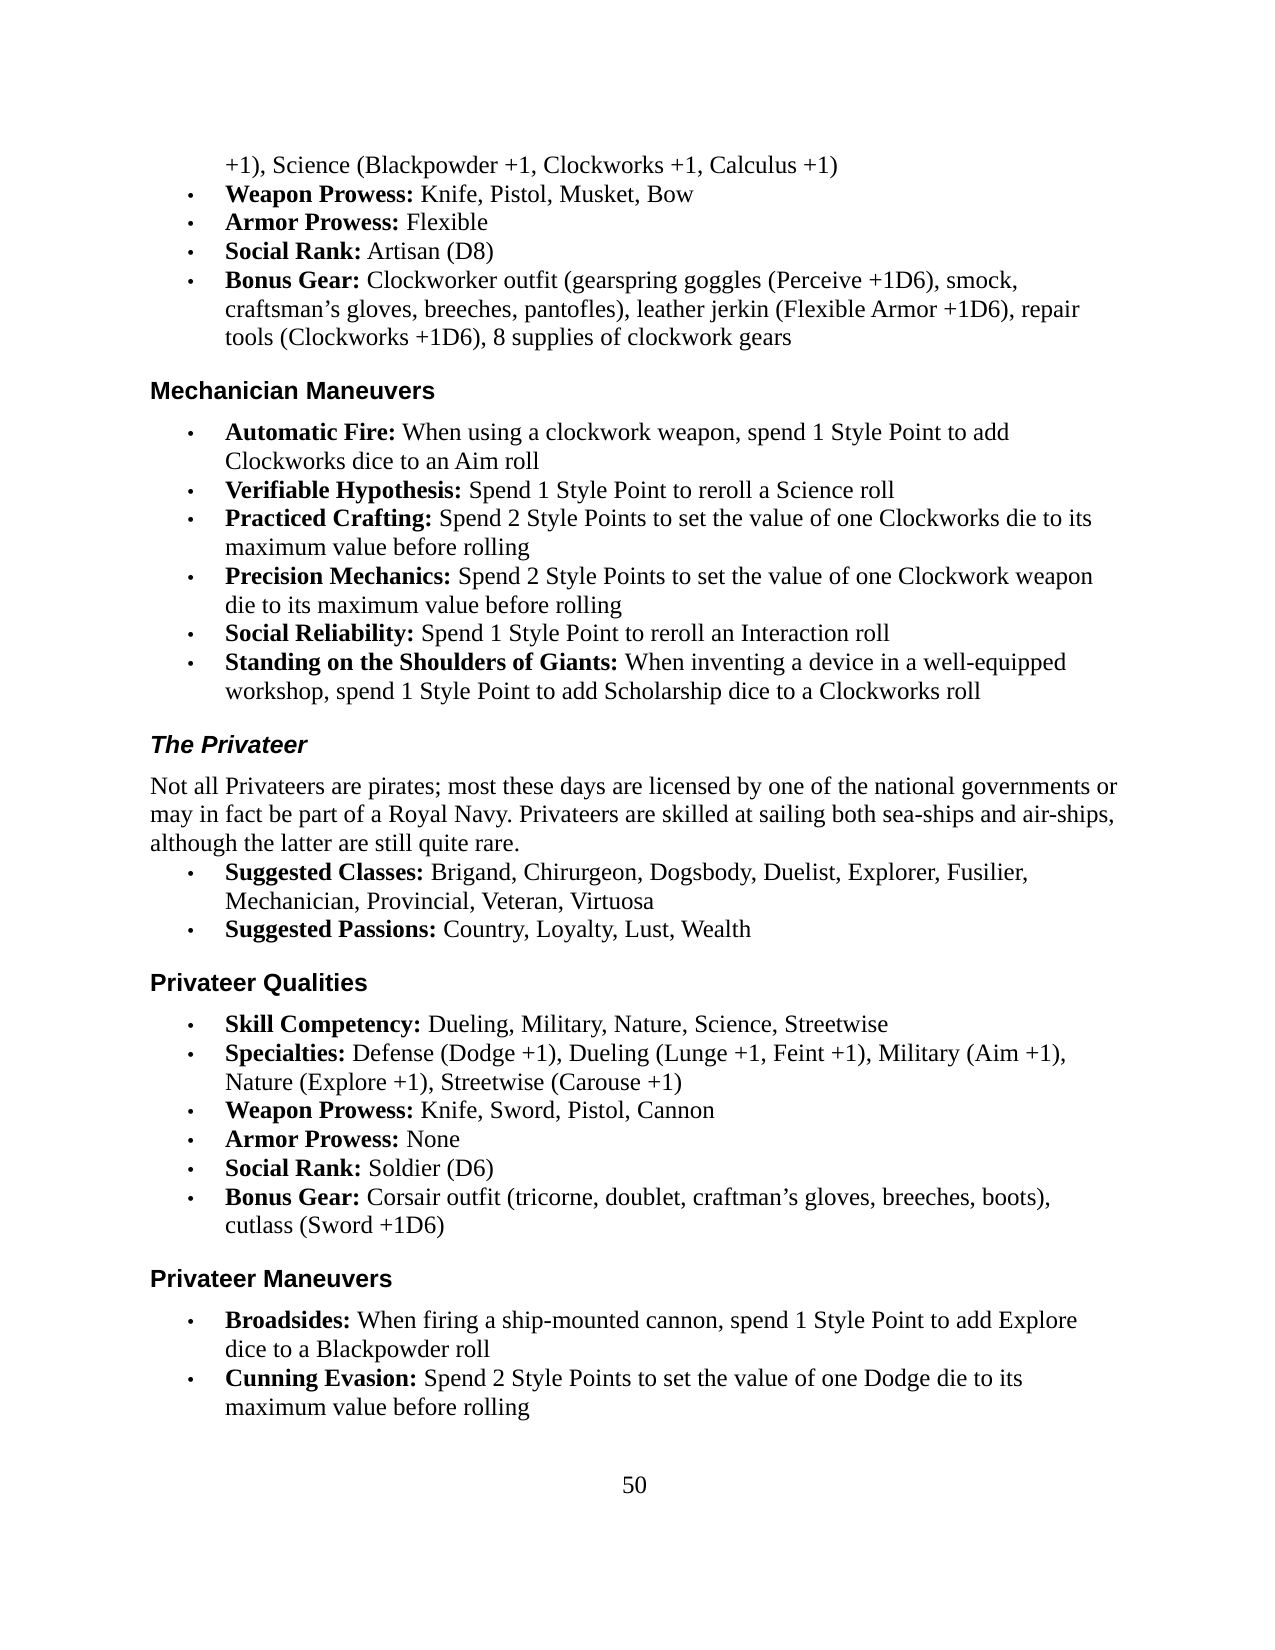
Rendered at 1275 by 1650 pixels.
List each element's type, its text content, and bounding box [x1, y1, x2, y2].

list Social Rank: Artisan (D8) [187, 236, 1125, 265]
list Verifiable Hypothesis: Spend 1 Style Point to reroll a Science roll [187, 475, 1125, 503]
list Weapon Prowess: Knife, Sword, Pistol, Cannon [187, 1096, 1125, 1124]
list +1), Science (Blackpowder +1, Clockworks +1, Calculus +1) [187, 150, 1125, 179]
list Automatic Fire: When using a clockwork weapon, spend 1 Style Point to add Clockworks dice to an Aim roll [187, 417, 1125, 475]
text Not all Privateers are pirates; most these days are licensed by one of the national governments or may in fact be part of a Royal Navy. Privateers are skilled at sailing both sea-ships and air-ships, although the latter are still quite rare. [150, 771, 1125, 857]
list Practiced Crafting: Spend 2 Style Points to set the value of one Clockworks die to its maximum value before rolling [187, 503, 1125, 561]
subtitle Privateer Maneuvers [150, 1264, 1125, 1293]
list Bonus Gear: Corsair outfit (tricorne, doublet, craftman’s gloves, breeches, boots), cutlass (Sword +1D6) [187, 1182, 1125, 1239]
list Suggested Passions: Country, Loyalty, Lust, Wealth [187, 914, 1125, 943]
subtitle Privateer Qualities [150, 968, 1125, 997]
list Bonus Gear: Clockworker outfit (gearspring goggles (Perceive +1D6), smock, craftsman’s gloves, breeches, pantofles), leather jerkin (Flexible Armor +1D6), repair tools (Clockworks +1D6), 8 supplies of clockwork gears [187, 265, 1125, 351]
list Social Rank: Soldier (D6) [187, 1153, 1125, 1182]
list Armor Prowess: Flexible [187, 207, 1125, 236]
list Armor Prowess: None [187, 1124, 1125, 1153]
list Specialties: Defense (Dodge +1), Dueling (Lunge +1, Feint +1), Military (Aim +1), Nature (Explore +1), Streetwise (Carouse +1) [187, 1038, 1125, 1096]
subtitle Mechanician Maneuvers [150, 376, 1125, 405]
list Social Reliability: Spend 1 Style Point to reroll an Interaction roll [187, 618, 1125, 647]
list Suggested Classes: Brigand, Chirurgeon, Dogsbody, Duelist, Explorer, Fusilier, Mechanician, Provincial, Veteran, Virtuosa [187, 857, 1125, 914]
list Precision Mechanics: Spend 2 Style Points to set the value of one Clockwork weapon die to its maximum value before rolling [187, 561, 1125, 618]
list Skill Competency: Dueling, Military, Nature, Science, Streetwise [187, 1009, 1125, 1038]
subtitle The Privateer [150, 730, 1125, 758]
list Weapon Prowess: Knife, Pistol, Musket, Bow [187, 179, 1125, 207]
list Broadsides: When firing a ship-mounted cannon, spend 1 Style Point to add Explore dice to a Blackpowder roll [187, 1305, 1125, 1363]
list Standing on the Shoulders of Giants: When inventing a device in a well-equipped workshop, spend 1 Style Point to add Scholarship dice to a Clockworks roll [187, 647, 1125, 705]
list Cunning Evasion: Spend 2 Style Points to set the value of one Dodge die to its maximum value before rolling [187, 1363, 1125, 1420]
